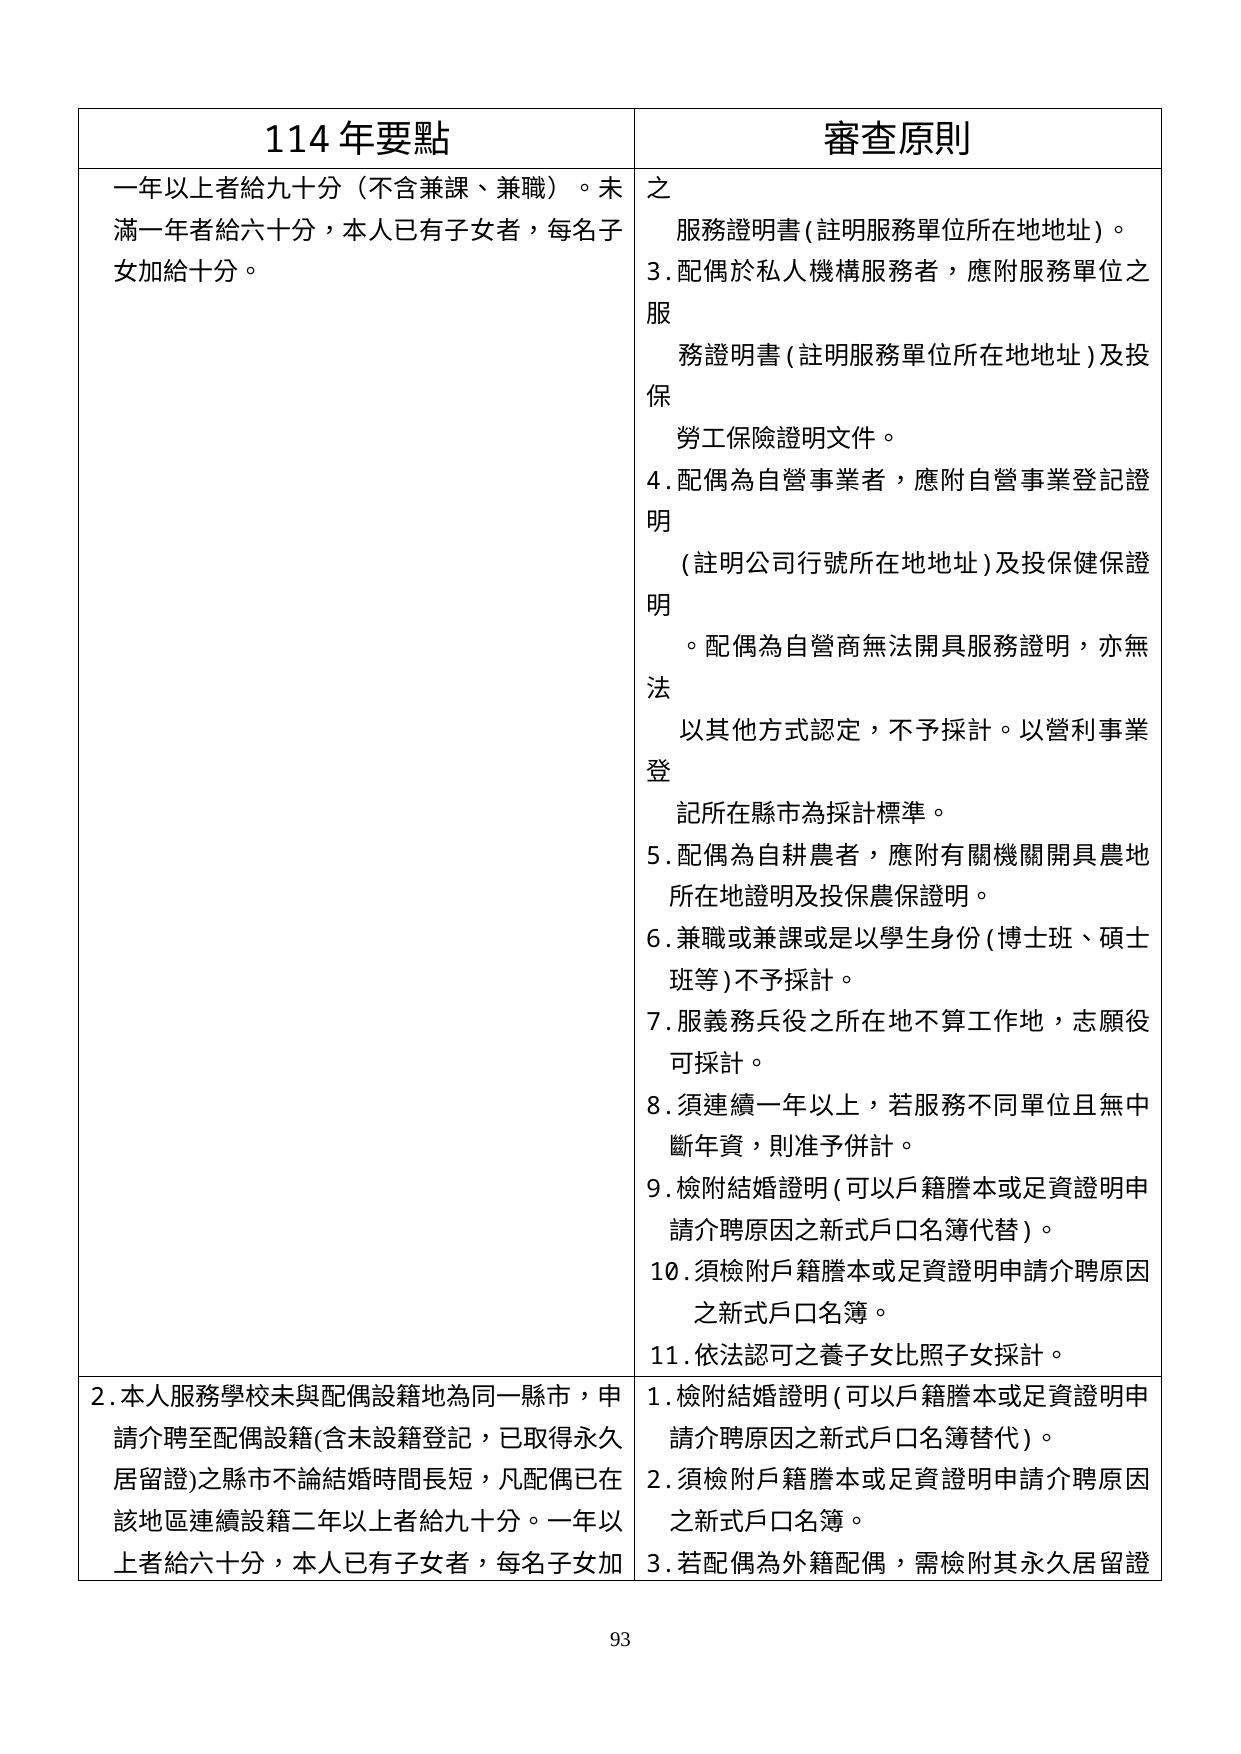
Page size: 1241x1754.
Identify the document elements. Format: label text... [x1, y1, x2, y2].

table_cell 一年以上者給九十分（不含兼課、兼職）。未滿一年者給六十分，本人已有子女者，每名子女加給十分。 [79, 169, 634, 1376]
table_header 114年要點 [79, 109, 634, 167]
table_header 審查原則 [635, 109, 1161, 167]
table_cell 2.本人服務學校未與配偶設籍地為同一縣市，申請介聘至配偶設籍(含未設籍登記，已取得永久居留證)之縣市不論結婚時間長短，凡配偶已在該地區連續設籍二年以上者給九十分。一年以上者給六十分，本人已有子女者，每名子女加 [79, 1377, 634, 1579]
table_cell 1.檢附結婚證明(可以戶籍謄本或足資證明申請介聘原因之新式戶口名簿替代)。 2.須檢附戶籍謄本或足資證明申請介聘原因之新式戶口名簿。 3.若配偶為外籍配偶，需檢附其永久居留證 [635, 1377, 1161, 1579]
table_cell 之 服務證明書(註明服務單位所在地地址)。 3.配偶於私人機構服務者，應附服務單位之服 務證明書(註明服務單位所在地地址)及投保 勞工保險證明文件。 4.配偶為自營事業者，應附自營事業登記證明 (註明公司行號所在地地址)及投保健保證明 。配偶為自營商無法開具服務證明，亦無法 以其他方式認定，不予採計。以營利事業登 記所在縣市為採計標準。 5.配偶為自耕農者，應附有關機關開具農地所在地證明及投保農保證明。 6.兼職或兼課或是以學生身份(博士班、碩士班等)不予採計。 7.服義務兵役之所在地不算工作地，志願役可採計。 8.須連續一年以上，若服務不同單位且無中斷年資，則准予併計。 9.檢附結婚證明(可以戶籍謄本或足資證明申請介聘原因之新式戶口名簿代替)。 10.須檢附戶籍謄本或足資證明申請介聘原因之新式戶口名簿。 11.依法認可之養子女比照子女採計。 [635, 169, 1161, 1376]
